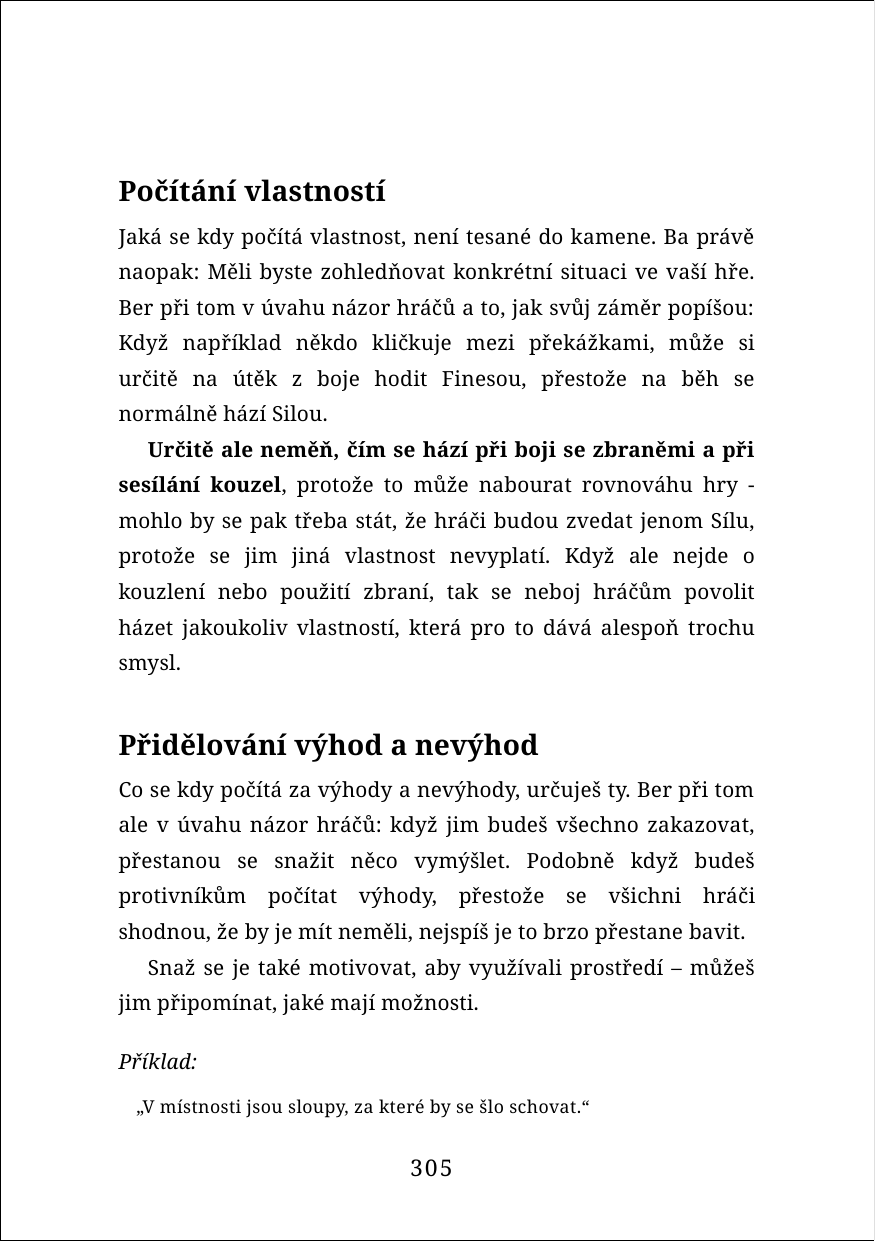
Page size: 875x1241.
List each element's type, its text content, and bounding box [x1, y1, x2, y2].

text Jaká se kdy počítá vlastnost, není tesané do kamene. Ba právě naopak: Měli byste zohledňovat konkrétní situaci ve vaší hře. Ber při tom v úvahu názor hráčů a to, jak svůj záměr popíšou: Když například někdo kličkuje mezi překážkami, může si určitě na útěk z boje hodit Finesou, přestože na běh se normálně hází Silou. Určitě ale neměň, čím se hází při boji se zbraněmi a při sesílání kouzel, protože to může nabourat rovnováhu hry - mohlo by se pak třeba stát, že hráči budou zvedat jenom Sílu, protože se jim jiná vlastnost nevyplatí. Když ale nejde o kouzlení nebo použití zbraní, tak se neboj hráčům povolit házet jakoukoliv vlastností, která pro to dává alespoň trochu smysl. [118, 222, 756, 677]
text Co se kdy počítá za výhody a nevýhody, určuješ ty. Ber při tom ale v úvahu názor hráčů: když jim budeš všechno zakazovat, přestanou se snažit něco vymýšlet. Podobně když budeš protivníkům počítat výhody, přestože se všichni hráči shodnou, že by je mít neměli, nejspíš je to brzo přestane bavit. Snaž se je také motivovat, aby využívali prostředí – můžeš jim připomínat, jaké mají možnosti. [118, 775, 756, 1017]
text Příklad: [118, 1047, 756, 1076]
text „V místnosti jsou sloupy, za které by se šlo schovat.“ [136, 1095, 756, 1119]
subtitle Přidělování výhod a nevýhod [118, 725, 756, 763]
subtitle Počítání vlastností [118, 172, 756, 210]
